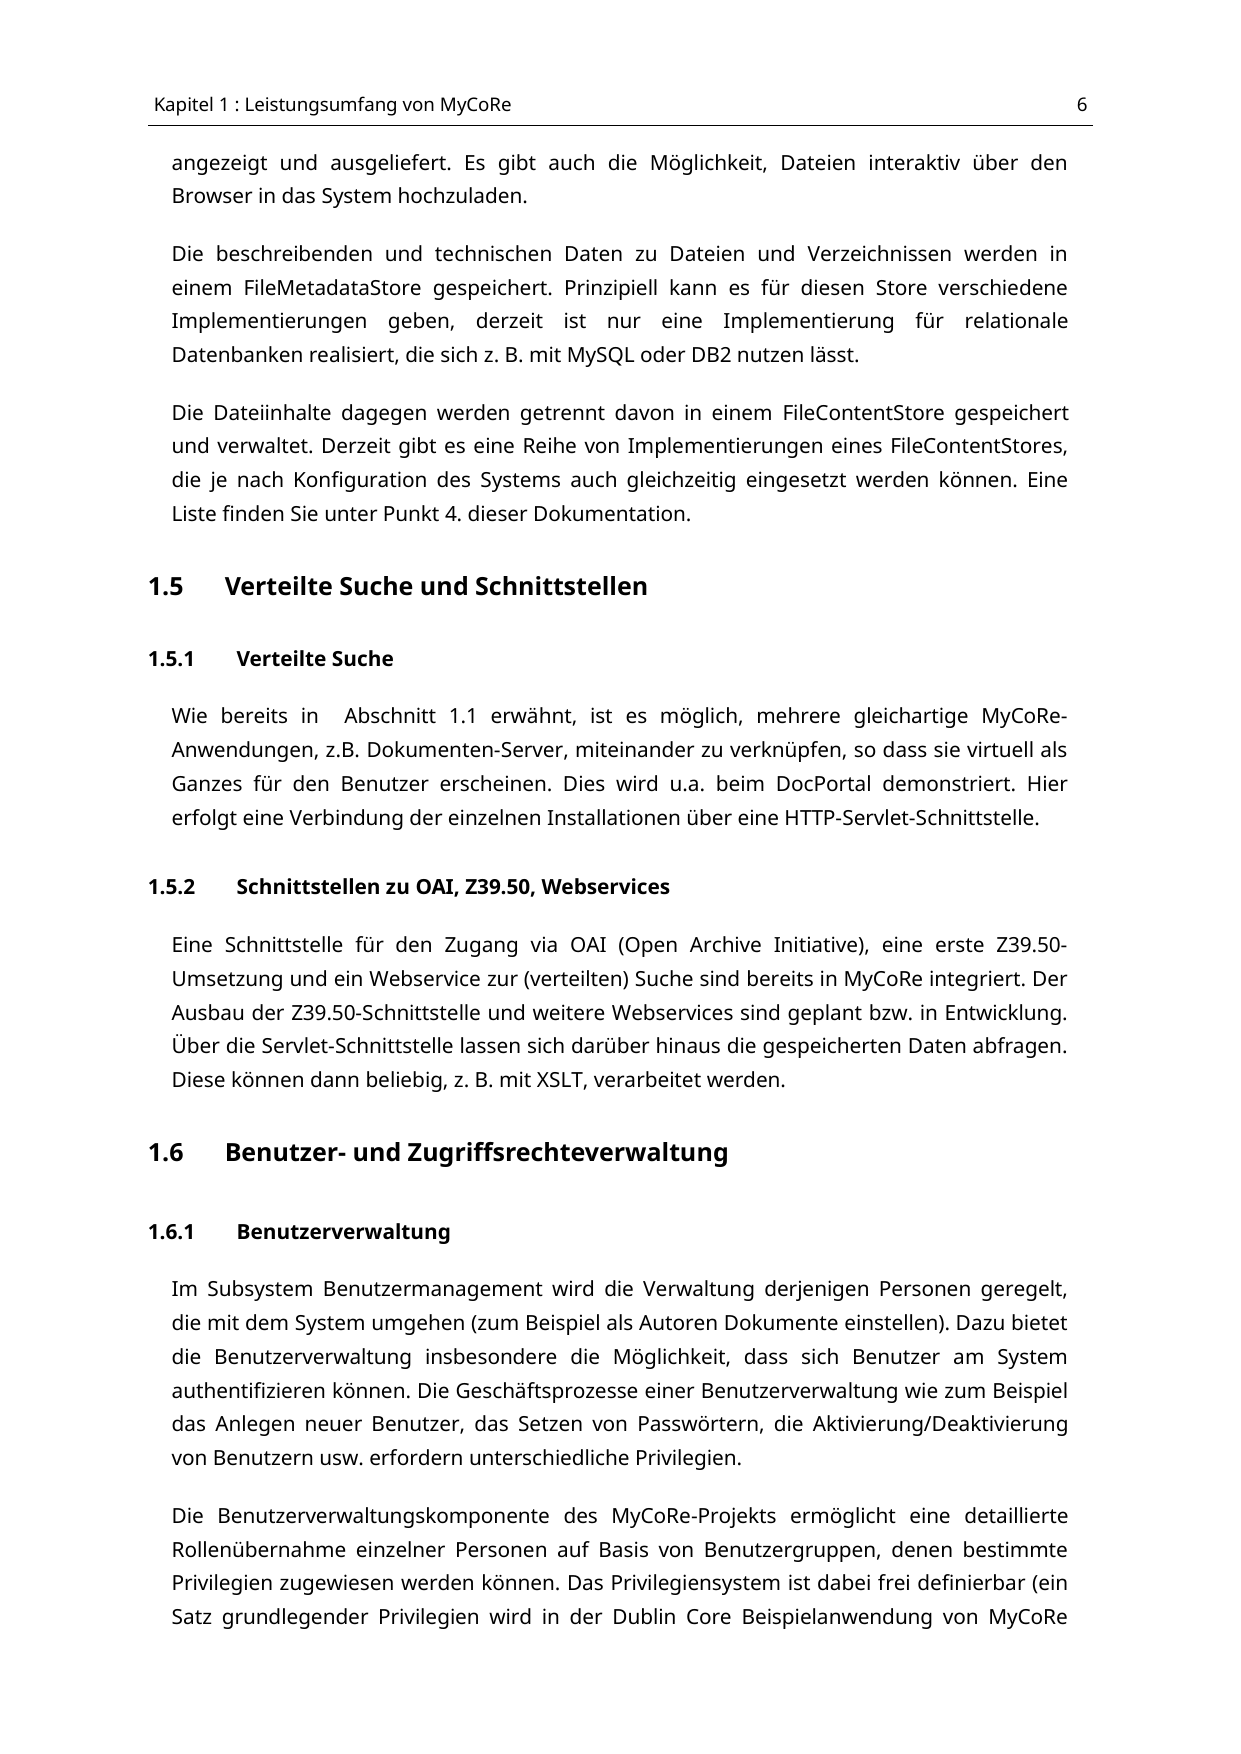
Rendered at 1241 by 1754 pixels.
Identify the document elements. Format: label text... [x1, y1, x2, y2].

subtitle Schnittstellen zu OAI, Z39.50, Webservices [148, 872, 1092, 901]
text Die Dateiinhalte dagegen werden getrennt davon in einem FileContentStore gespeichert und verwaltet. Derzeit gibt es eine Reihe von Implementierungen eines FileContentStores, die je nach Konfiguration des Systems auch gleichzeitig eingesetzt werden können. Eine Liste finden Sie unter Punkt 4. dieser Dokumentation. [171, 398, 1069, 528]
subtitle Verteilte Suche und Schnittstellen [148, 569, 1092, 603]
subtitle Benutzerverwaltung [148, 1217, 1092, 1245]
text Wie bereits in Abschnitt 1.1 erwähnt, ist es möglich, mehrere gleichartige MyCoRe-Anwendungen, z.B. Dokumenten-Server, miteinander zu verknüpfen, so dass sie virtuell als Ganzes für den Benutzer erscheinen. Dies wird u.a. beim DocPortal demonstriert. Hier erfolgt eine Verbindung der einzelnen Installationen über eine HTTP-Servlet-Schnittstelle. [171, 701, 1069, 831]
text Im Subsystem Benutzermanagement wird die Verwaltung derjenigen Personen geregelt, die mit dem System umgehen (zum Beispiel als Autoren Dokumente einstellen). Dazu bietet die Benutzerverwaltung insbesondere die Möglichkeit, dass sich Benutzer am System authentifizieren können. Die Geschäftsprozesse einer Benutzerverwaltung wie zum Beispiel das Anlegen neuer Benutzer, das Setzen von Passwörtern, die Aktivierung/Deaktivierung von Benutzern usw. erfordern unterschiedliche Privilegien. [171, 1274, 1069, 1472]
text angezeigt und ausgeliefert. Es gibt auch die Möglichkeit, Dateien interaktiv über den Browser in das System hochzuladen. [171, 148, 1069, 210]
subtitle Benutzer- und Zugriffsrechteverwaltung [148, 1135, 1092, 1169]
text Die beschreibenden und technischen Daten zu Dateien und Verzeichnissen werden in einem FileMetadataStore gespeichert. Prinzipiell kann es für diesen Store verschiedene Implementierungen geben, derzeit ist nur eine Implementierung für relationale Datenbanken realisiert, die sich z. B. mit MySQL oder DB2 nutzen lässt. [171, 239, 1069, 369]
subtitle Verteilte Suche [148, 644, 1092, 672]
text Die Benutzerverwaltungskomponente des MyCoRe-Projekts ermöglicht eine detaillierte Rollenübernahme einzelner Personen auf Basis von Benutzergruppen, denen bestimmte Privilegien zugewiesen werden können. Das Privilegiensystem ist dabei frei definierbar (ein Satz grundlegender Privilegien wird in der Dublin Core Beispielanwendung von MyCoRe [171, 1501, 1069, 1631]
text Eine Schnittstelle für den Zugang via OAI (Open Archive Initiative), eine erste Z39.50-Umsetzung und ein Webservice zur (verteilten) Suche sind bereits in MyCoRe integriert. Der Ausbau der Z39.50-Schnittstelle und weitere Webservices sind geplant bzw. in Entwicklung. Über die Servlet-Schnittstelle lassen sich darüber hinaus die gespeicherten Daten abfragen. Diese können dann beliebig, z. B. mit XSLT, verarbeitet werden. [171, 930, 1069, 1093]
